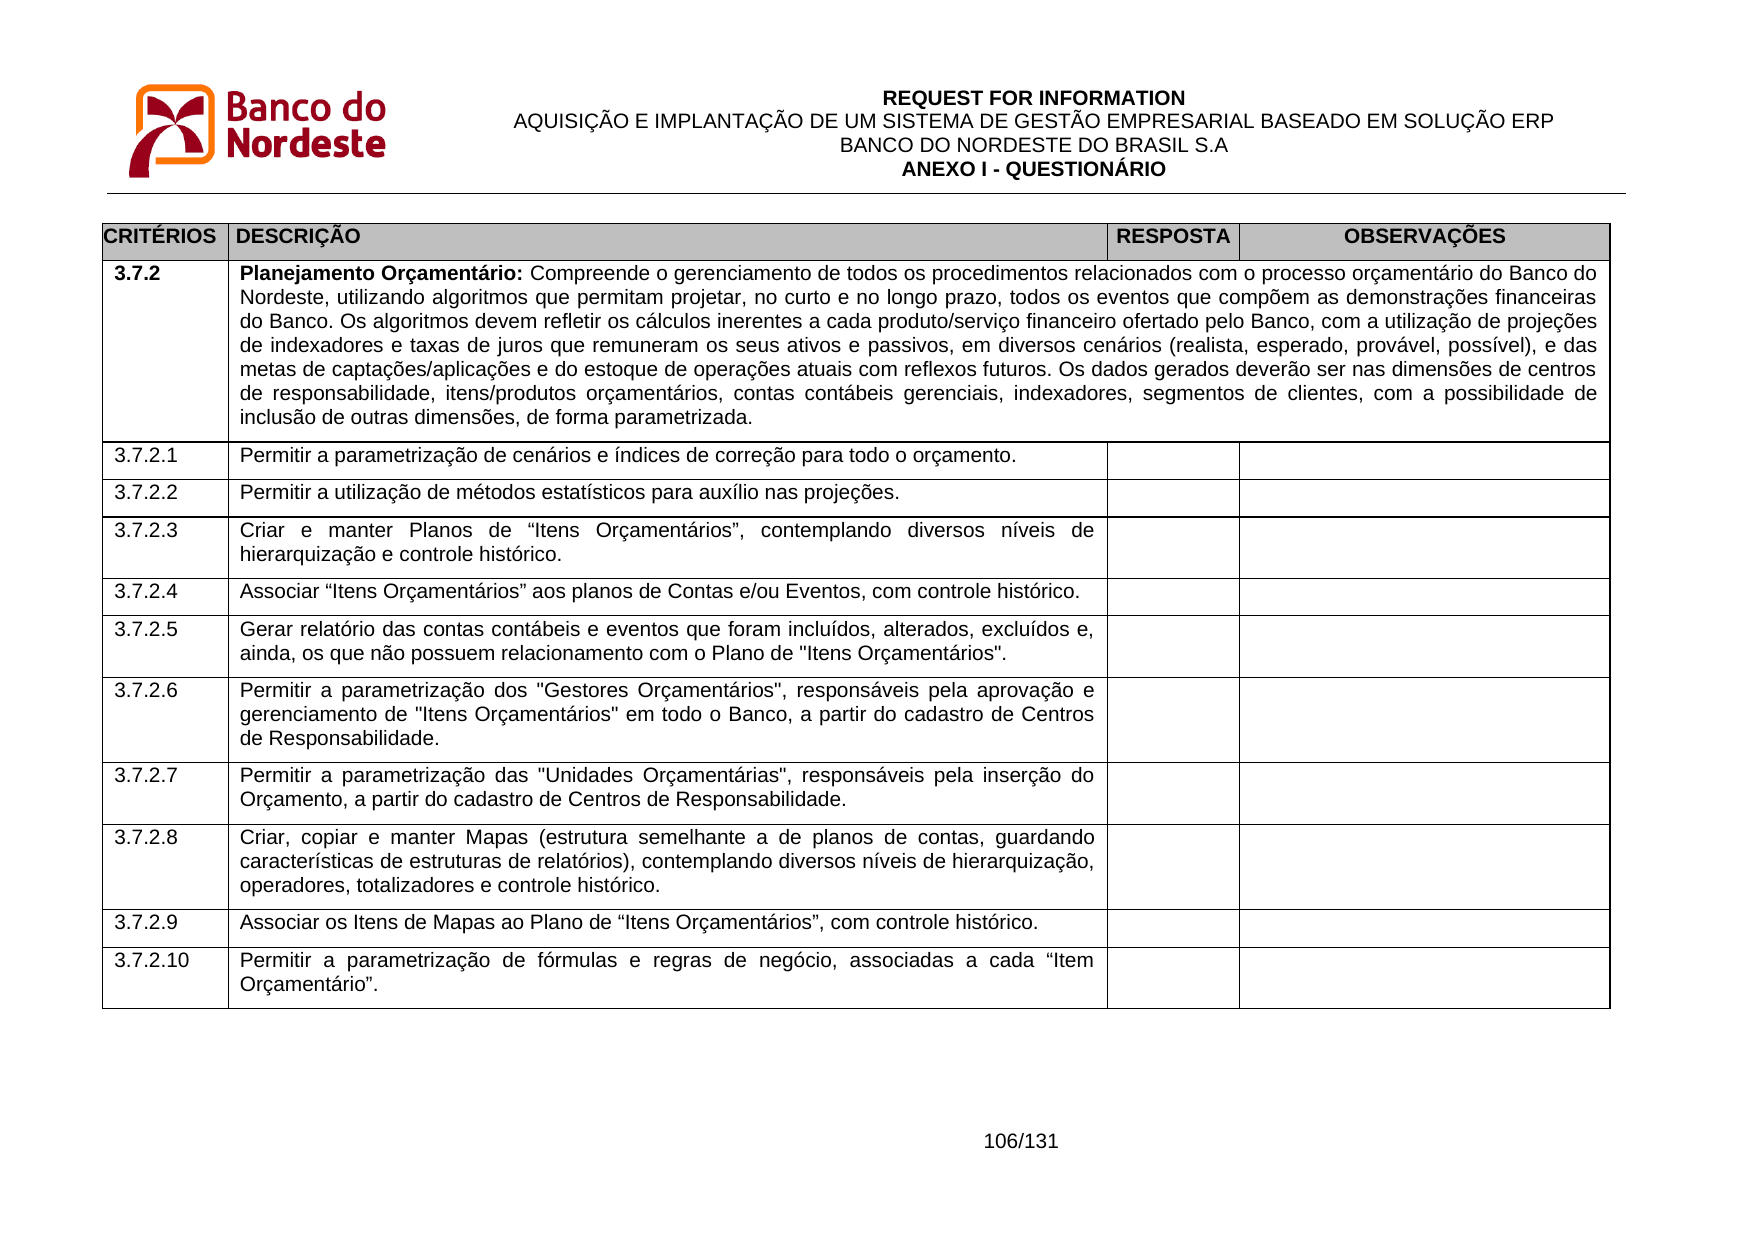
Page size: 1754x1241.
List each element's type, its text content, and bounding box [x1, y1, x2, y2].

table_cell [103, 763, 228, 824]
table_cell [103, 443, 228, 479]
table_cell [1240, 678, 1609, 762]
table_cell [1108, 910, 1239, 947]
table_cell [103, 948, 228, 1008]
table_cell [103, 825, 228, 909]
table_cell [1240, 910, 1609, 947]
table_cell Permitir a parametrização das "Unidades Orçamentárias", responsáveis pela inserção do Orçamento, a partir do cadastro de Centros de Responsabilidade. [229, 763, 1107, 824]
table_cell Permitir a parametrização de fórmulas e regras de negócio, associadas a cada “Item Orçamentário”. [229, 948, 1107, 1008]
table_cell [1240, 825, 1609, 909]
table_cell [1108, 948, 1239, 1008]
table_cell [1108, 443, 1239, 479]
table_cell [103, 910, 228, 947]
table_cell Permitir a utilização de métodos estatísticos para auxílio nas projeções. [229, 480, 1107, 516]
table_cell [1108, 579, 1239, 615]
table_cell [1240, 443, 1609, 479]
table_header RESPOSTA [1108, 224, 1239, 260]
table_cell [1240, 579, 1609, 615]
table_cell Criar, copiar e manter Mapas (estrutura semelhante a de planos de contas, guardando características de estruturas de relatórios), contemplando diversos níveis de hierarquização, operadores, totalizadores e controle histórico. [229, 825, 1107, 909]
table_cell Gerar relatório das contas contábeis e eventos que foram incluídos, alterados, excluídos e, ainda, os que não possuem relacionamento com o Plano de "Itens Orçamentários". [229, 616, 1107, 677]
table_cell [103, 616, 228, 677]
table_cell [1108, 678, 1239, 762]
table_cell [1108, 825, 1239, 909]
table_cell [103, 261, 228, 441]
table_cell [103, 480, 228, 516]
table_cell [1240, 763, 1609, 824]
table_cell [1240, 948, 1609, 1008]
table_header DESCRIÇÃO [229, 224, 1107, 260]
table_cell [1240, 518, 1609, 578]
table_cell [1240, 480, 1609, 516]
table_cell [1240, 616, 1609, 677]
table_cell Planejamento Orçamentário: Compreende o gerenciamento de todos os procedimentos relacionados com o processo orçamentário do Banco do Nordeste, utilizando algoritmos que permitam projetar, no curto e no longo prazo, todos os eventos que compõem as demonstrações financeiras do Banco. Os algoritmos devem refletir os cálculos inerentes a cada produto/serviço financeiro ofertado pelo Banco, com a utilização de projeções de indexadores e taxas de juros que remuneram os seus ativos e passivos, em diversos cenários (realista, esperado, provável, possível), e das metas de captações/aplicações e do estoque de operações atuais com reflexos futuros. Os dados gerados deverão ser nas dimensões de centros de responsabilidade, itens/produtos orçamentários, contas contábeis gerenciais, indexadores, segmentos de clientes, com a possibilidade de inclusão de outras dimensões, de forma parametrizada. [229, 261, 1609, 441]
table_cell [1108, 480, 1239, 516]
table_cell [1108, 763, 1239, 824]
table_header OBSERVAÇÕES [1240, 224, 1609, 260]
table_cell Associar “Itens Orçamentários” aos planos de Contas e/ou Eventos, com controle histórico. [229, 579, 1107, 615]
table_cell Criar e manter Planos de “Itens Orçamentários”, contemplando diversos níveis de hierarquização e controle histórico. [229, 518, 1107, 578]
table_header CRITÉRIOS [103, 224, 228, 260]
table_cell [103, 579, 228, 615]
table_cell Associar os Itens de Mapas ao Plano de “Itens Orçamentários”, com controle histórico. [229, 910, 1107, 947]
table_cell Permitir a parametrização dos "Gestores Orçamentários", responsáveis pela aprovação e gerenciamento de "Itens Orçamentários" em todo o Banco, a partir do cadastro de Centros de Responsabilidade. [229, 678, 1107, 762]
table_cell [103, 678, 228, 762]
table_cell [103, 518, 228, 578]
table_cell [1108, 616, 1239, 677]
table_cell Permitir a parametrização de cenários e índices de correção para todo o orçamento. [229, 443, 1107, 479]
table_cell [1108, 518, 1239, 578]
